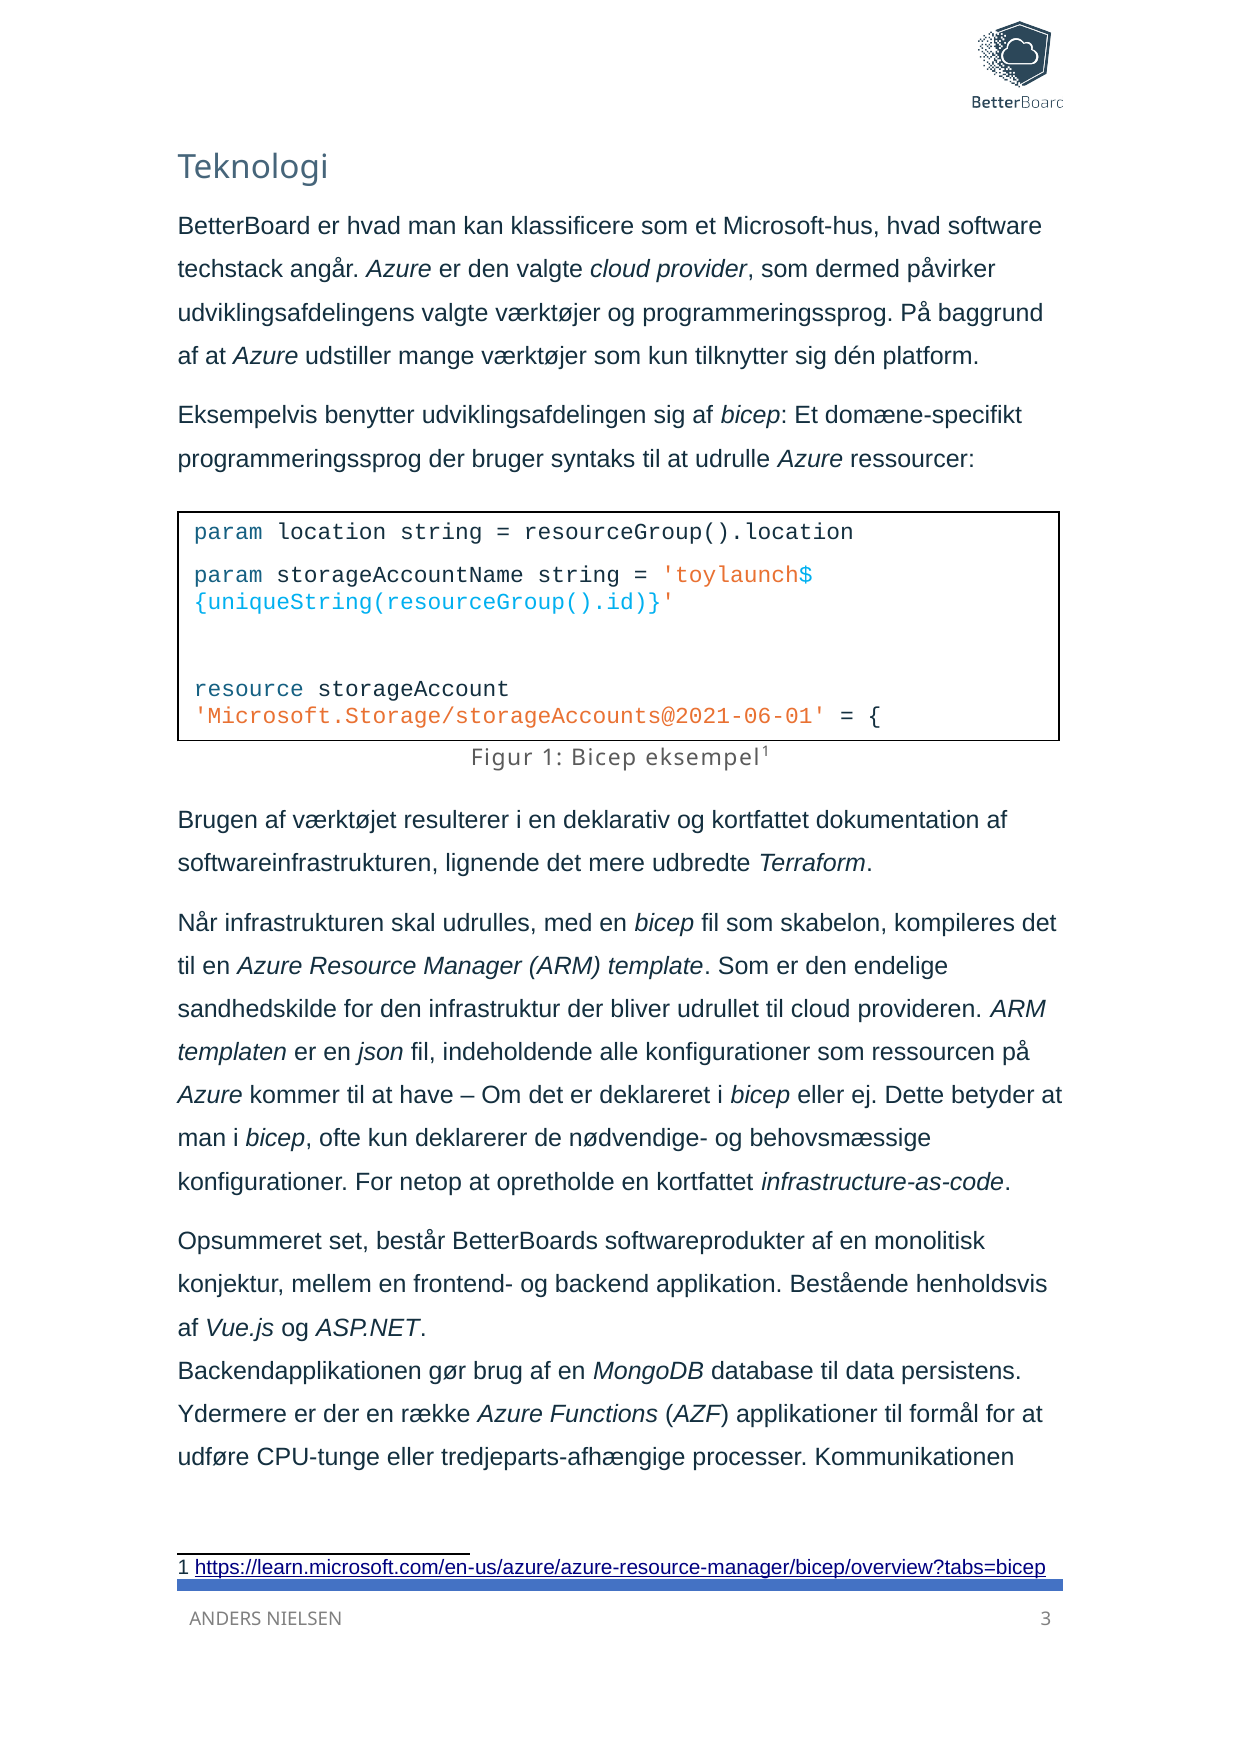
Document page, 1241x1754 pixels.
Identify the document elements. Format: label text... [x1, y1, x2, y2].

text Når infrastrukturen skal udrulles, med en bicep fil som skabelon, kompileres det til en Azure Resource Manager (ARM) template. Som er den endelige sandhedskilde for den infrastruktur der bliver udrullet til cloud provideren. ARM templaten er en json fil, indeholdende alle konfigurationer som ressourcen på Azure kommer til at have – Om det er deklareret i bicep eller ej. Dette betyder at man i bicep, ofte kun deklarerer de nødvendige- og behovsmæssige konfigurationer. For netop at opretholde en kortfattet infrastructure-as-code. [177, 908, 1063, 1195]
subtitle Teknologi [177, 143, 1063, 188]
subtitle Figur 1: Bicep eksempel [177, 503, 1063, 773]
text resource storageAccount 'Microsoft.Storage/storageAccounts@2021-06-01' = { [194, 678, 1043, 730]
text https://learn.microsoft.com/en-us/azure/azure-resource-manager/bicep/overview?tabs=bicep [177, 1554, 1063, 1578]
text Opsummeret set, består BetterBoards softwareprodukter af en monolitisk konjektur, mellem en frontend- og backend applikation. Bestående henholdsvis af Vue.js og ASP.NET. Backendapplikationen gør brug af en MongoDB database til data persistens. Ydermere er der en række Azure Functions (AZF) applikationer til formål for at udføre CPU-tunge eller tredjeparts-afhængige processer. Kommunikationen [177, 1226, 1063, 1471]
text param location string = resourceGroup().location [194, 520, 1043, 546]
text [179, 513, 1058, 740]
text Eksempelvis benytter udviklingsafdelingen sig af bicep: Et domæne-specifikt programmeringssprog der bruger syntaks til at udrulle Azure ressourcer: [177, 400, 1063, 472]
text BetterBoard er hvad man kan klassificere som et Microsoft-hus, hvad software techstack angår. Azure er den valgte cloud provider, som dermed påvirker udviklingsafdelingens valgte værktøjer og programmeringssprog. På baggrund af at Azure udstiller mange værktøjer som kun tilknytter sig dén platform. [177, 211, 1063, 369]
text Brugen af værktøjet resulterer i en deklarativ og kortfattet dokumentation af softwareinfrastrukturen, lignende det mere udbredte Terraform. [177, 805, 1063, 877]
text param storageAccountName string = 'toylaunch${uniqueString(resourceGroup().id)}' [194, 564, 1043, 616]
